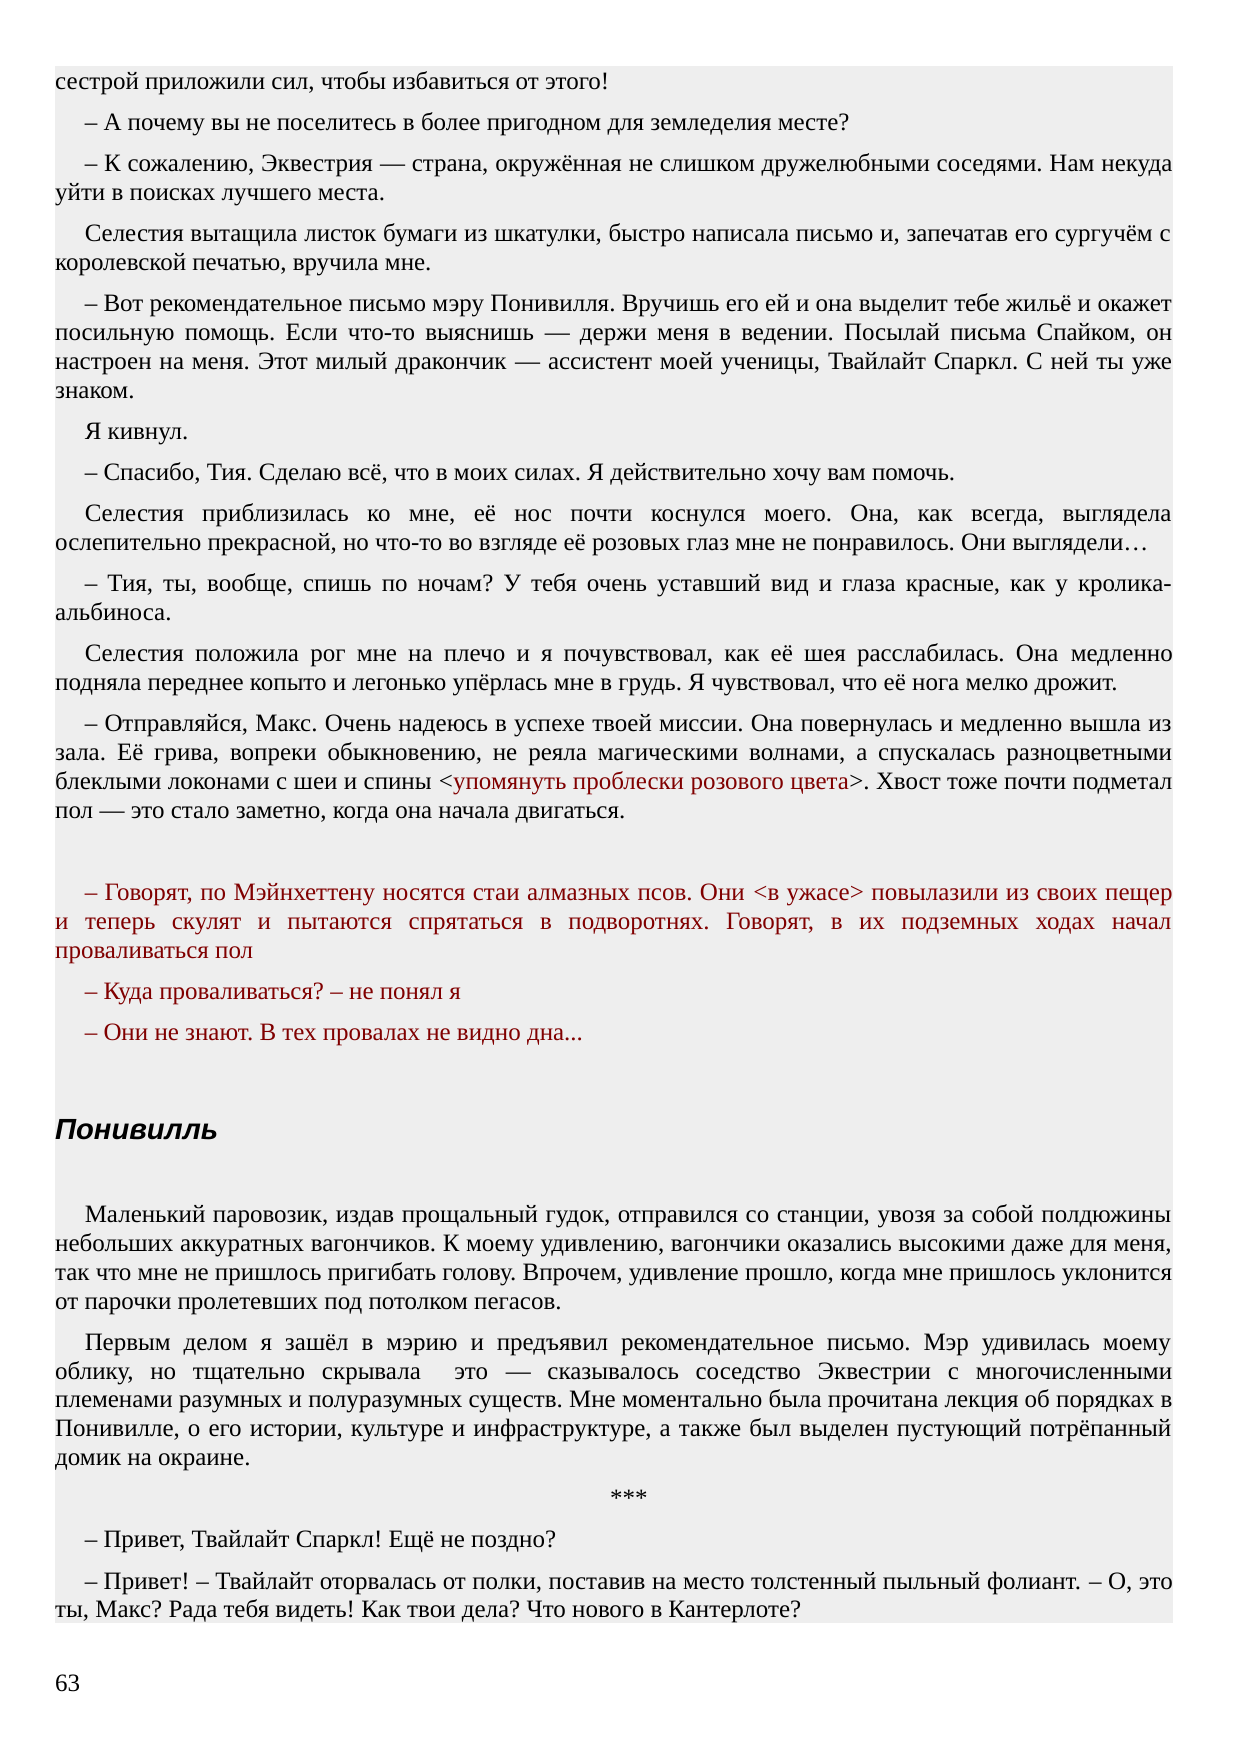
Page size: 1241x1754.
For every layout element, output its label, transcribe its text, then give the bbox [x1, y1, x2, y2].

text – Вот рекомендательное письмо мэру Понивилля. Вручишь его ей и она выделит тебе жильё и окажет посильную помощь. Если что-то выяснишь — держи меня в ведении. Посылай письма Спайком, он настроен на меня. Этот милый дракончик — ассистент моей ученицы, Твайлайт Спаркл. С ней ты уже знаком. [55, 288, 1173, 403]
text – Отправляйся, Макс. Очень надеюсь в успехе твоей миссии. Она повернулась и медленно вышла из зала. Её грива, вопреки обыкновению, не реяла магическими волнами, а спускалась разноцветными блеклыми локонами с шеи и спины <упомянуть проблески розового цвета>. Хвост тоже почти подметал пол — это стало заметно, когда она начала двигаться. [55, 708, 1173, 823]
text Селестия положила рог мне на плечо и я почувствовал, как её шея расслабилась. Она медленно подняла переднее копыто и легонько упёрлась мне в грудь. Я чувствовал, что её нога мелко дрожит. [55, 638, 1173, 696]
text – Они не знают. В тех провалах не видно дна... [55, 1017, 1173, 1046]
text Маленький паровозик, издав прощальный гудок, отправился со станции, увозя за собой полдюжины небольших аккуратных вагончиков. К моему удивлению, вагончики оказались высокими даже для меня, так что мне не пришлось пригибать голову. Впрочем, удивление прошло, когда мне пришлось уклонится от парочки пролетевших под потолком пегасов. [55, 1199, 1173, 1314]
text – Спасибо, Тия. Сделаю всё, что в моих силах. Я действительно хочу вам помочь. [55, 457, 1173, 486]
text Я кивнул. [55, 416, 1173, 445]
text – К сожалению, Эквестрия — страна, окружённая не слишком дружелюбными соседями. Нам некуда уйти в поисках лучшего места. [55, 148, 1173, 206]
text сестрой приложили сил, чтобы избавиться от этого! [55, 66, 1173, 95]
text – Привет! – Твайлайт оторвалась от полки, поставив на место толстенный пыльный фолиант. – О, это ты, Макс? Рада тебя видеть! Как твои дела? Что нового в Кантерлоте? [55, 1566, 1173, 1623]
text Селестия приблизилась ко мне, её нос почти коснулся моего. Она, как всегда, выглядела ослепительно прекрасной, но что-то во взгляде её розовых глаз мне не понравилось. Они выглядели… [55, 498, 1173, 556]
text – Куда проваливаться? – не понял я [55, 976, 1173, 1005]
text – Тия, ты, вообще, спишь по ночам? У тебя очень уставший вид и глаза красные, как у кролика-альбиноса. [55, 568, 1173, 626]
text Первым делом я зашёл в мэрию и предъявил рекомендательное письмо. Мэр удивилась моему облику, но тщательно скрывала это — сказывалось соседство Эквестрии с многочисленными племенами разумных и полуразумных существ. Мне моментально была прочитана лекция об порядках в Понивилле, о его истории, культуре и инфраструктуре, а также был выделен пустующий потрёпанный домик на окраине. [55, 1327, 1173, 1471]
text – А почему вы не поселитесь в более пригодном для земледелия месте? [55, 107, 1173, 136]
text Селестия вытащила листок бумаги из шкатулки, быстро написала письмо и, запечатав его сургучём с королевской печатью, вручила мне. [55, 218, 1173, 276]
text *** [55, 1483, 1173, 1512]
text – Привет, Твайлайт Спаркл! Ещё не поздно? [55, 1524, 1173, 1553]
text – Говорят, по Мэйнхеттену носятся стаи алмазных псов. Они <в ужасе> повылазили из своих пещер и теперь скулят и пытаются спрятаться в подворотнях. Говорят, в их подземных ходах начал проваливаться пол [55, 877, 1173, 963]
subtitle Понивилль [55, 1112, 1173, 1146]
